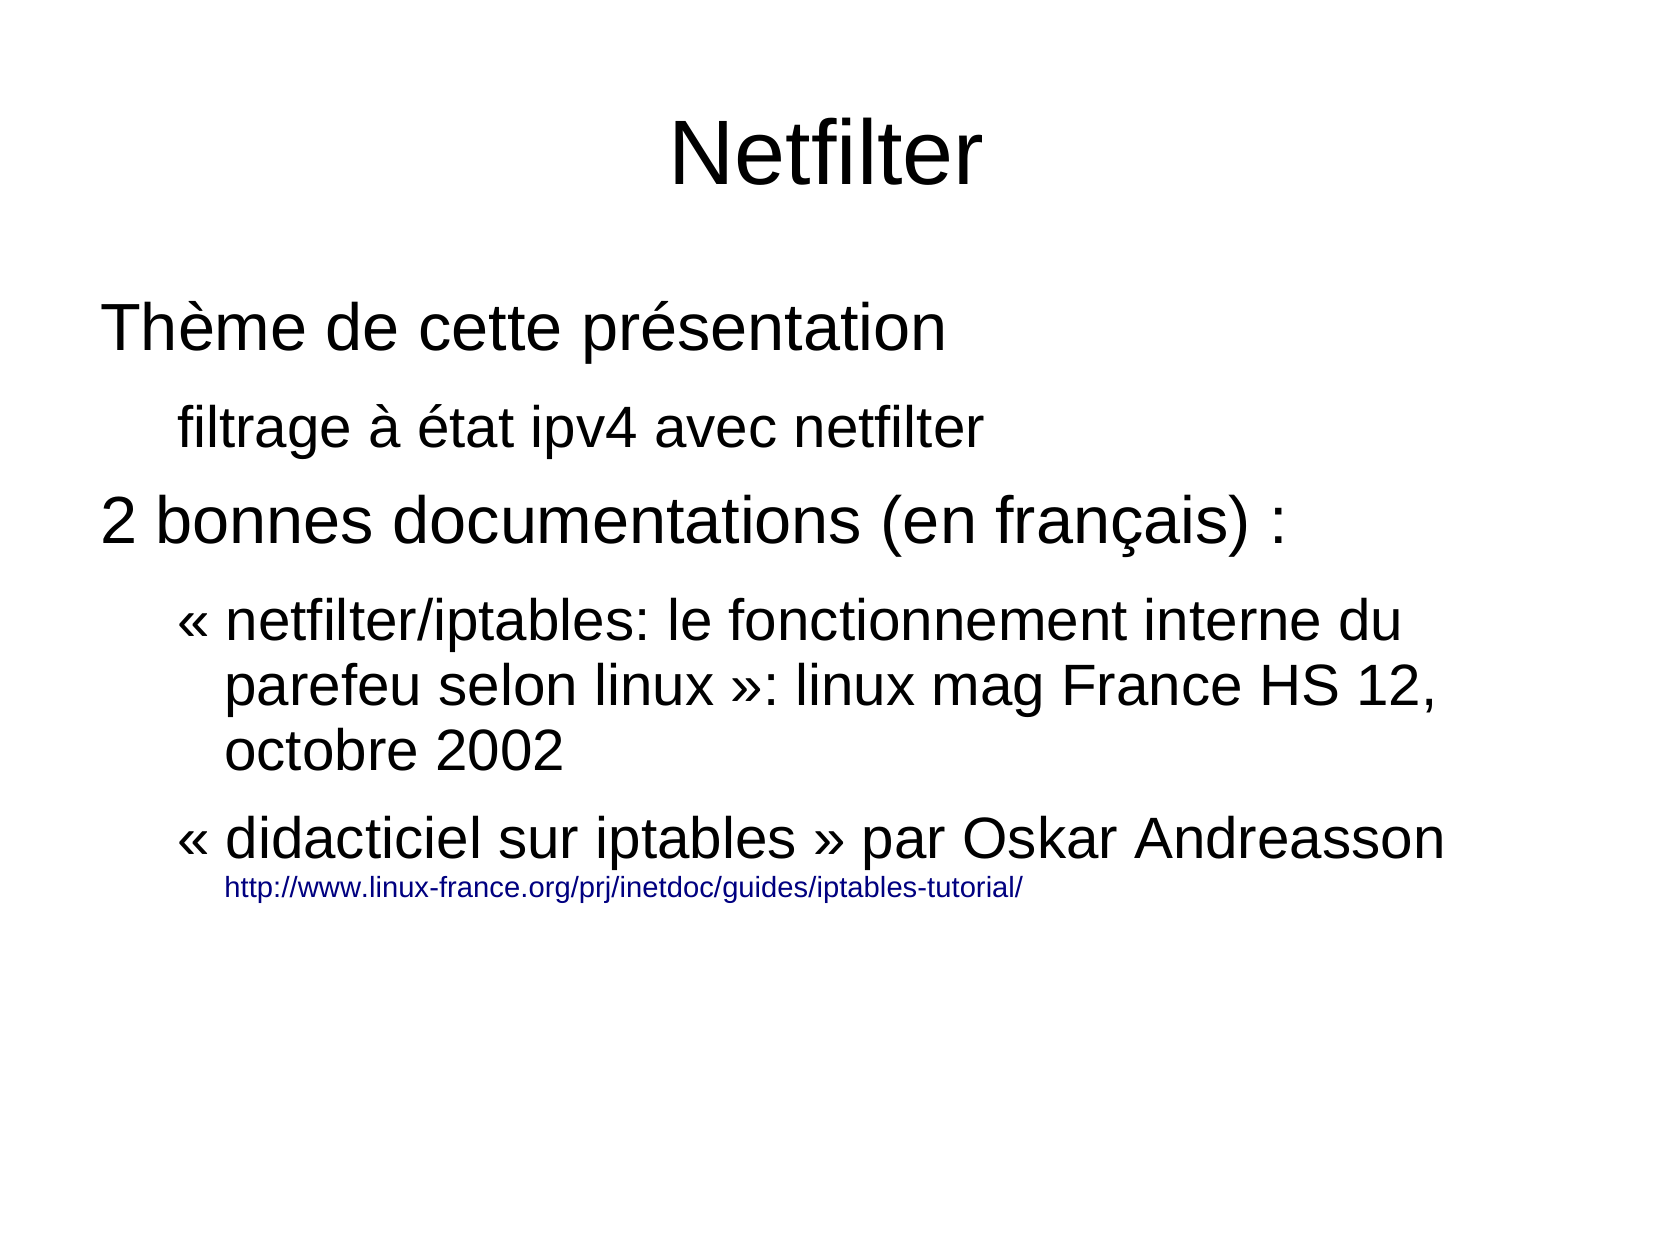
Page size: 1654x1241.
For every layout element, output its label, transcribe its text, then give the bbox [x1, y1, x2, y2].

title Netfilter [82, 49, 1571, 257]
list Thème de cette présentation filtrage à état ipv4 avec netfilter 2 bonnes documentations (en français) : « netfilter/iptables: le fonctionnement interne du parefeu selon linux »: linux mag France HS 12, octobre 2002 « didacticiel sur iptables » par Oskar Andreasson http://www.linux-france.org/prj/inetdoc/guides/iptables-tutorial/ [82, 290, 1571, 1109]
